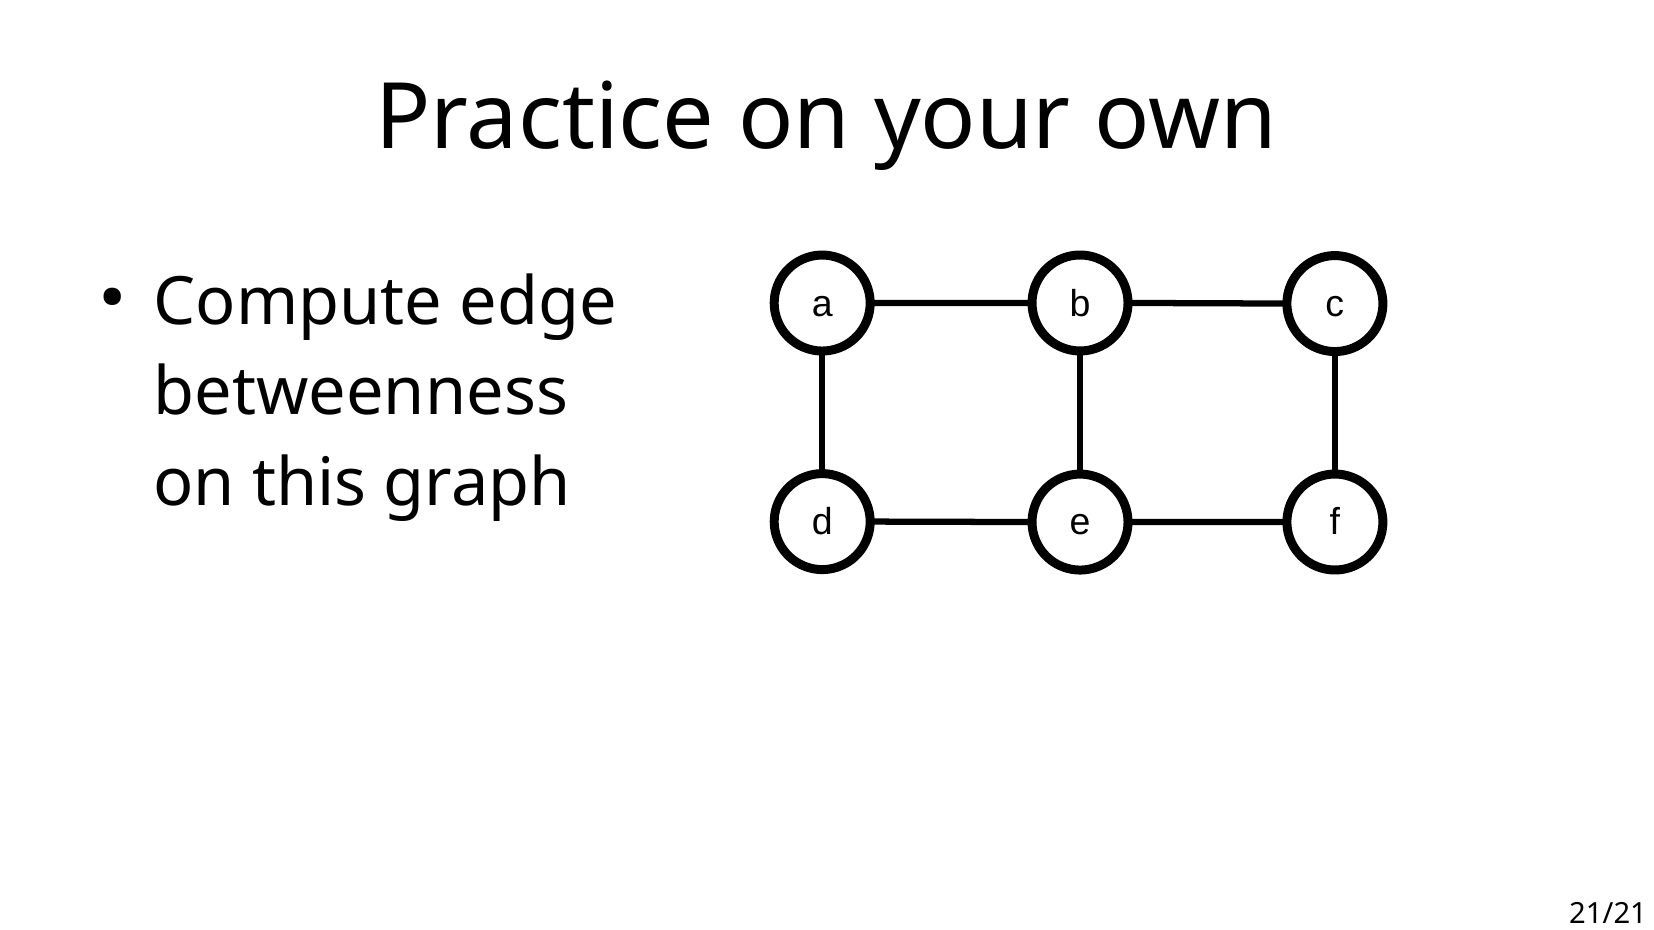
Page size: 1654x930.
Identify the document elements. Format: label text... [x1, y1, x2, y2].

text_box e [1032, 474, 1128, 571]
text_box a [774, 255, 870, 351]
text_box b [1032, 255, 1128, 351]
text_box f [1287, 474, 1383, 571]
text_box c [1287, 255, 1383, 352]
list Compute edge betweenness on this graph [82, 252, 661, 826]
text_box d [774, 473, 871, 570]
title Practice on your own [82, 1, 1571, 225]
